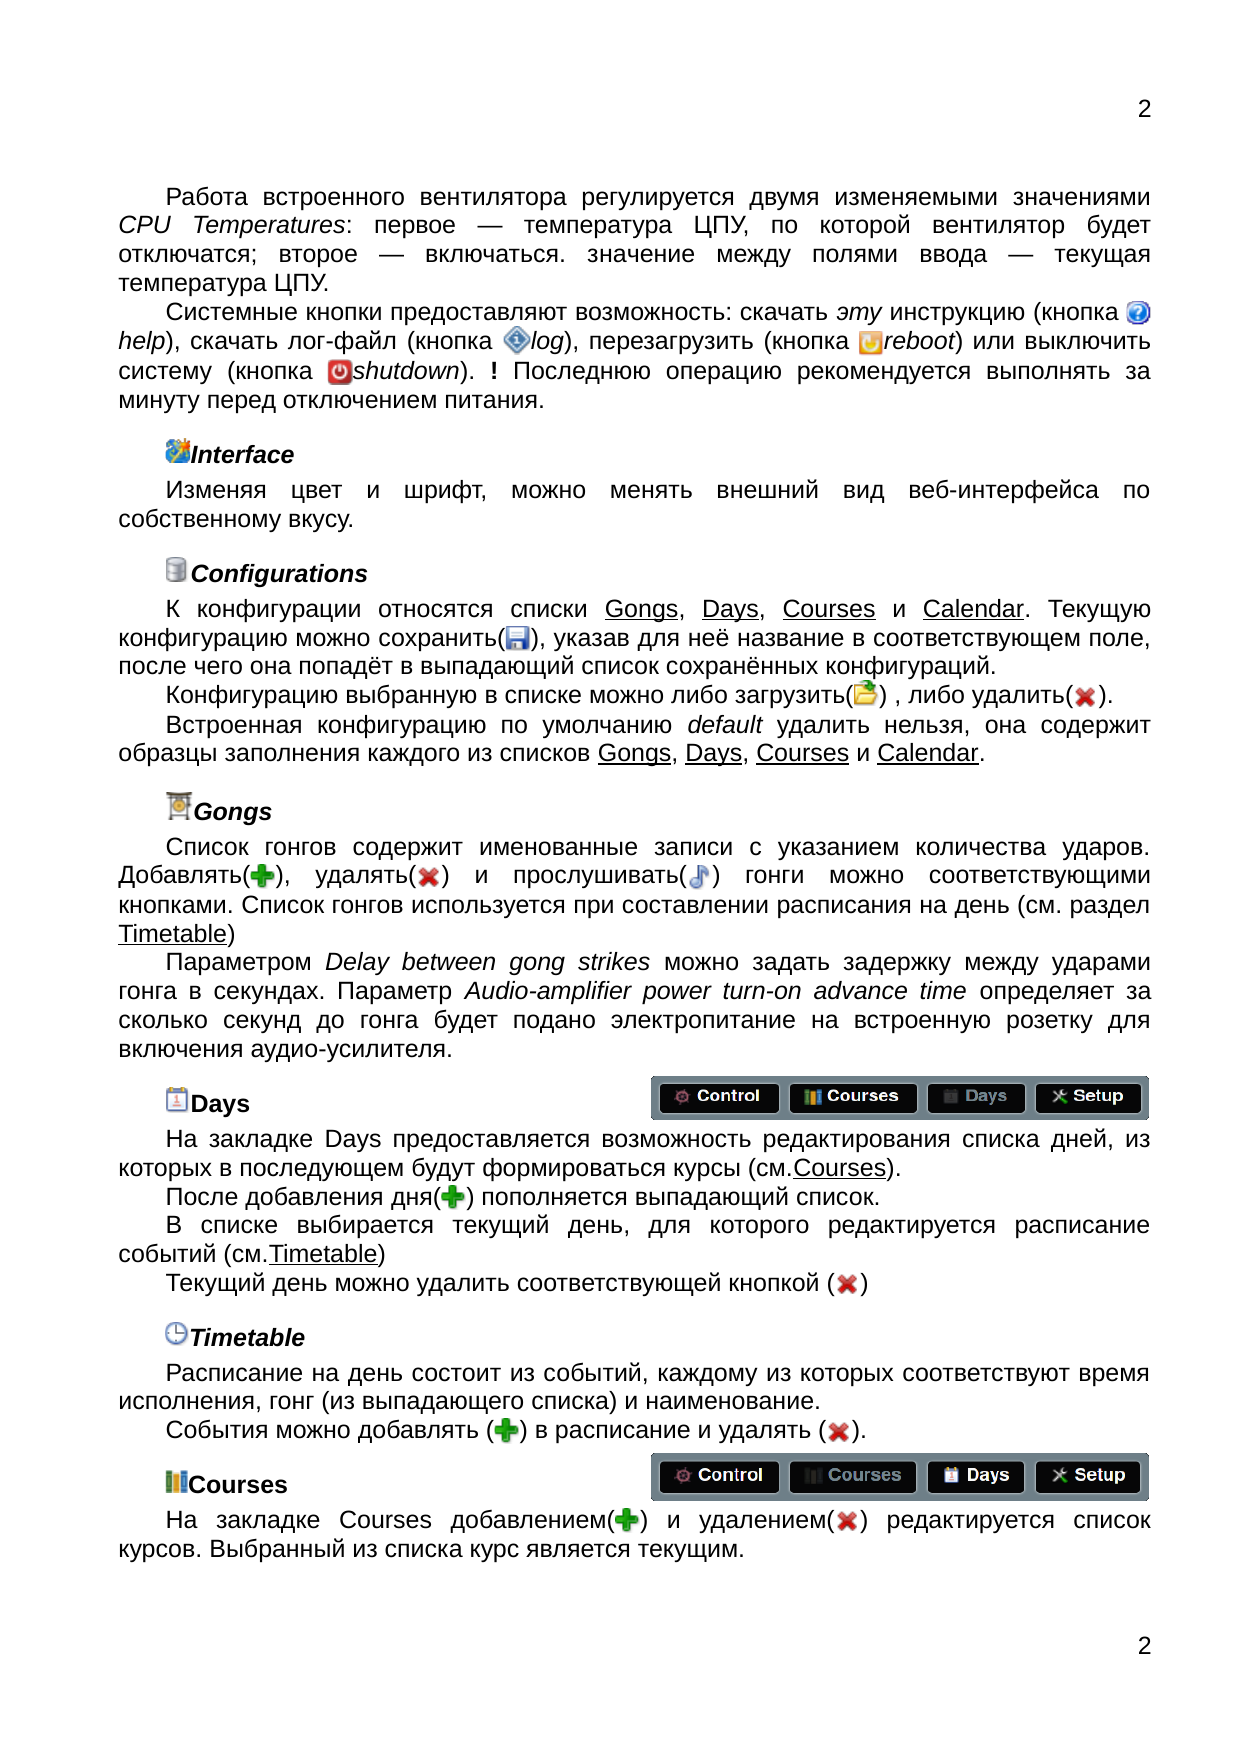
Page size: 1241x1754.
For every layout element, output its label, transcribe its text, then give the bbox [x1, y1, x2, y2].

text Конфигурацию выбранную в списке можно либо загрузить() , либо удалить(). [118, 680, 1151, 710]
text Расписание на день состоит из событий, каждому из которых соответствуют время исполнения, гонг (из выпадающего списка) и наименование. [118, 1357, 1151, 1415]
picture [416, 865, 442, 890]
picture [615, 1508, 640, 1533]
picture [502, 326, 531, 355]
text Текущий день можно удалить соответствующей кнопкой () [118, 1268, 1151, 1297]
subtitle Timetable [118, 1322, 1151, 1351]
table_header [650, 1445, 1151, 1506]
picture [1073, 685, 1098, 710]
picture [854, 680, 879, 706]
picture [165, 1470, 188, 1493]
picture [494, 1418, 520, 1444]
text На закладке Courses добавлением() и удалением() редактируется список курсов. Выбранный из списка курс является текущим. [118, 1505, 1151, 1563]
text Системные кнопки предоставляют возможность: скачать эту инструкцию (кнопка help), скачать лог-файл (кнопка log), перезагрузить (кнопка reboot) или выключить систему (кнопка shutdown). ! Последнюю операцию рекомендуется выполнять за минуту перед отключением питания. [118, 296, 1151, 413]
text К конфигурации относятся списки Gongs, Days, Courses и Calendar. Текущую конфигурацию можно сохранить(), указав для неё название в соответствующем поле, после чего она попадёт в выпадающий список сохранённых конфигураций. [118, 594, 1151, 680]
table_header Courses [118, 1445, 649, 1505]
text Список гонгов содержит именованные записи с указанием количества ударов. Добавлять(), удалять() и прослушивать() гонги можно соответствующими кнопками. Список гонгов используется при составлении расписания на день (см. раздел Timetable) [118, 831, 1151, 947]
text На закладке Days предоставляется возможность редактирования списка дней, из которых в последующем будут формироваться курсы (см.Courses). [118, 1124, 1151, 1181]
text События можно добавлять () в расписание и удалять (). [118, 1415, 1151, 1445]
picture [687, 865, 712, 890]
picture [826, 1420, 852, 1445]
picture [327, 359, 353, 385]
text Параметром Delay between gong strikes можно задать задержку между ударами гонга в секундах. Параметр Audio-amplifier power turn-on advance time определяет за сколько секунд до гонга будет подано электропитание на встроенную розетку для включения аудио-усилителя. [118, 947, 1151, 1062]
picture [441, 1185, 466, 1210]
text Изменяя цвет и шрифт, можно менять внешний вид веб-интерфейса по собственному вкусу. [118, 475, 1151, 532]
picture [858, 331, 884, 356]
subtitle Configurations [118, 557, 1151, 587]
table_header Days [118, 1063, 649, 1124]
picture [165, 557, 191, 582]
picture [165, 438, 191, 463]
table_header [650, 1063, 1151, 1124]
picture [165, 1322, 189, 1346]
picture [1126, 301, 1152, 326]
picture [165, 1087, 191, 1113]
subtitle Gongs [118, 792, 1151, 825]
text После добавления дня() пополняется выпадающий список. [118, 1181, 1151, 1210]
text Работа встроенного вентилятора регулируется двумя изменяемыми значениями CPU Temperatures: первое — температура ЦПУ, по которой вентилятор будет отключатся; второе — включаться. значение между полями ввода — текущая температура ЦПУ. [118, 181, 1151, 296]
text Встроенная конфигурацию по умолчанию default удалить нельзя, она содержит образцы заполнения каждого из списков Gongs, Days, Courses и Calendar. [118, 710, 1151, 767]
picture [835, 1509, 860, 1534]
picture [505, 626, 531, 651]
picture [165, 792, 194, 820]
subtitle Interface [118, 438, 1151, 468]
picture [835, 1272, 860, 1297]
picture [250, 864, 276, 889]
text В списке выбирается текущий день, для которого редактируется расписание событий (см.Timetable) [118, 1210, 1151, 1268]
